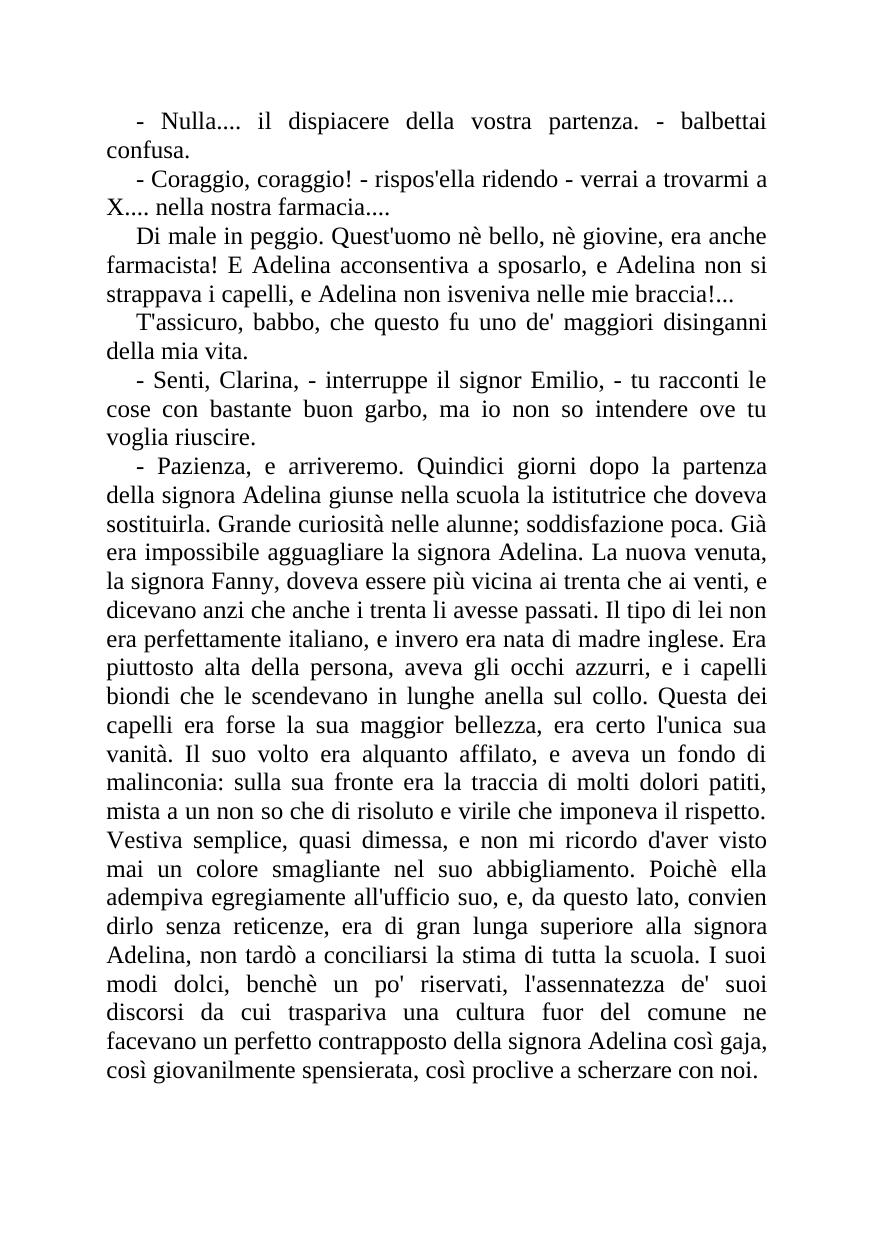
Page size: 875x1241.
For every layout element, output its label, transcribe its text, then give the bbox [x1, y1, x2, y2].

text T'assicuro, babbo, che questo fu uno de' maggiori disinganni della mia vita. [106, 307, 768, 365]
text - Senti, Clarina, - interruppe il signor Emilio, - tu racconti le cose con bastante buon garbo, ma io non so intendere ove tu voglia riuscire. [106, 365, 768, 451]
text Di male in peggio. Quest'uomo nè bello, nè giovine, era anche farmacista! E Adelina acconsentiva a sposarlo, e Adelina non si strappava i capelli, e Adelina non isveniva nelle mie braccia!... [106, 221, 768, 307]
text - Pazienza, e arriveremo. Quindici giorni dopo la partenza della signora Adelina giunse nella scuola la istitutrice che doveva sostituirla. Grande curiosità nelle alunne; soddisfazione poca. Già era impossibile agguagliare la signora Adelina. La nuova venuta, la signora Fanny, doveva essere più vicina ai trenta che ai venti, e dicevano anzi che anche i trenta li avesse passati. Il tipo di lei non era perfettamente italiano, e invero era nata di madre inglese. Era piuttosto alta della persona, aveva gli occhi azzurri, e i capelli biondi che le scendevano in lunghe anella sul collo. Questa dei capelli era forse la sua maggior bellezza, era certo l'unica sua vanità. Il suo volto era alquanto affilato, e aveva un fondo di malinconia: sulla sua fronte era la traccia di molti dolori patiti, mista a un non so che di risoluto e virile che imponeva il rispetto. Vestiva semplice, quasi dimessa, e non mi ricordo d'aver visto mai un colore smagliante nel suo abbigliamento. Poichè ella adempiva egregiamente all'ufficio suo, e, da questo lato, convien dirlo senza reticenze, era di gran lunga superiore alla signora Adelina, non tardò a conciliarsi la stima di tutta la scuola. I suoi modi dolci, benchè un po' riservati, l'assennatezza de' suoi discorsi da cui traspariva una cultura fuor del comune ne facevano un perfetto contrapposto della signora Adelina così gaja, così giovanilmente spensierata, così proclive a scherzare con noi. [106, 451, 768, 1084]
text - Coraggio, coraggio! - rispos'ella ridendo - verrai a trovarmi a X.... nella nostra farmacia.... [106, 164, 768, 221]
text - Nulla.... il dispiacere della vostra partenza. - balbettai confusa. [106, 106, 768, 164]
